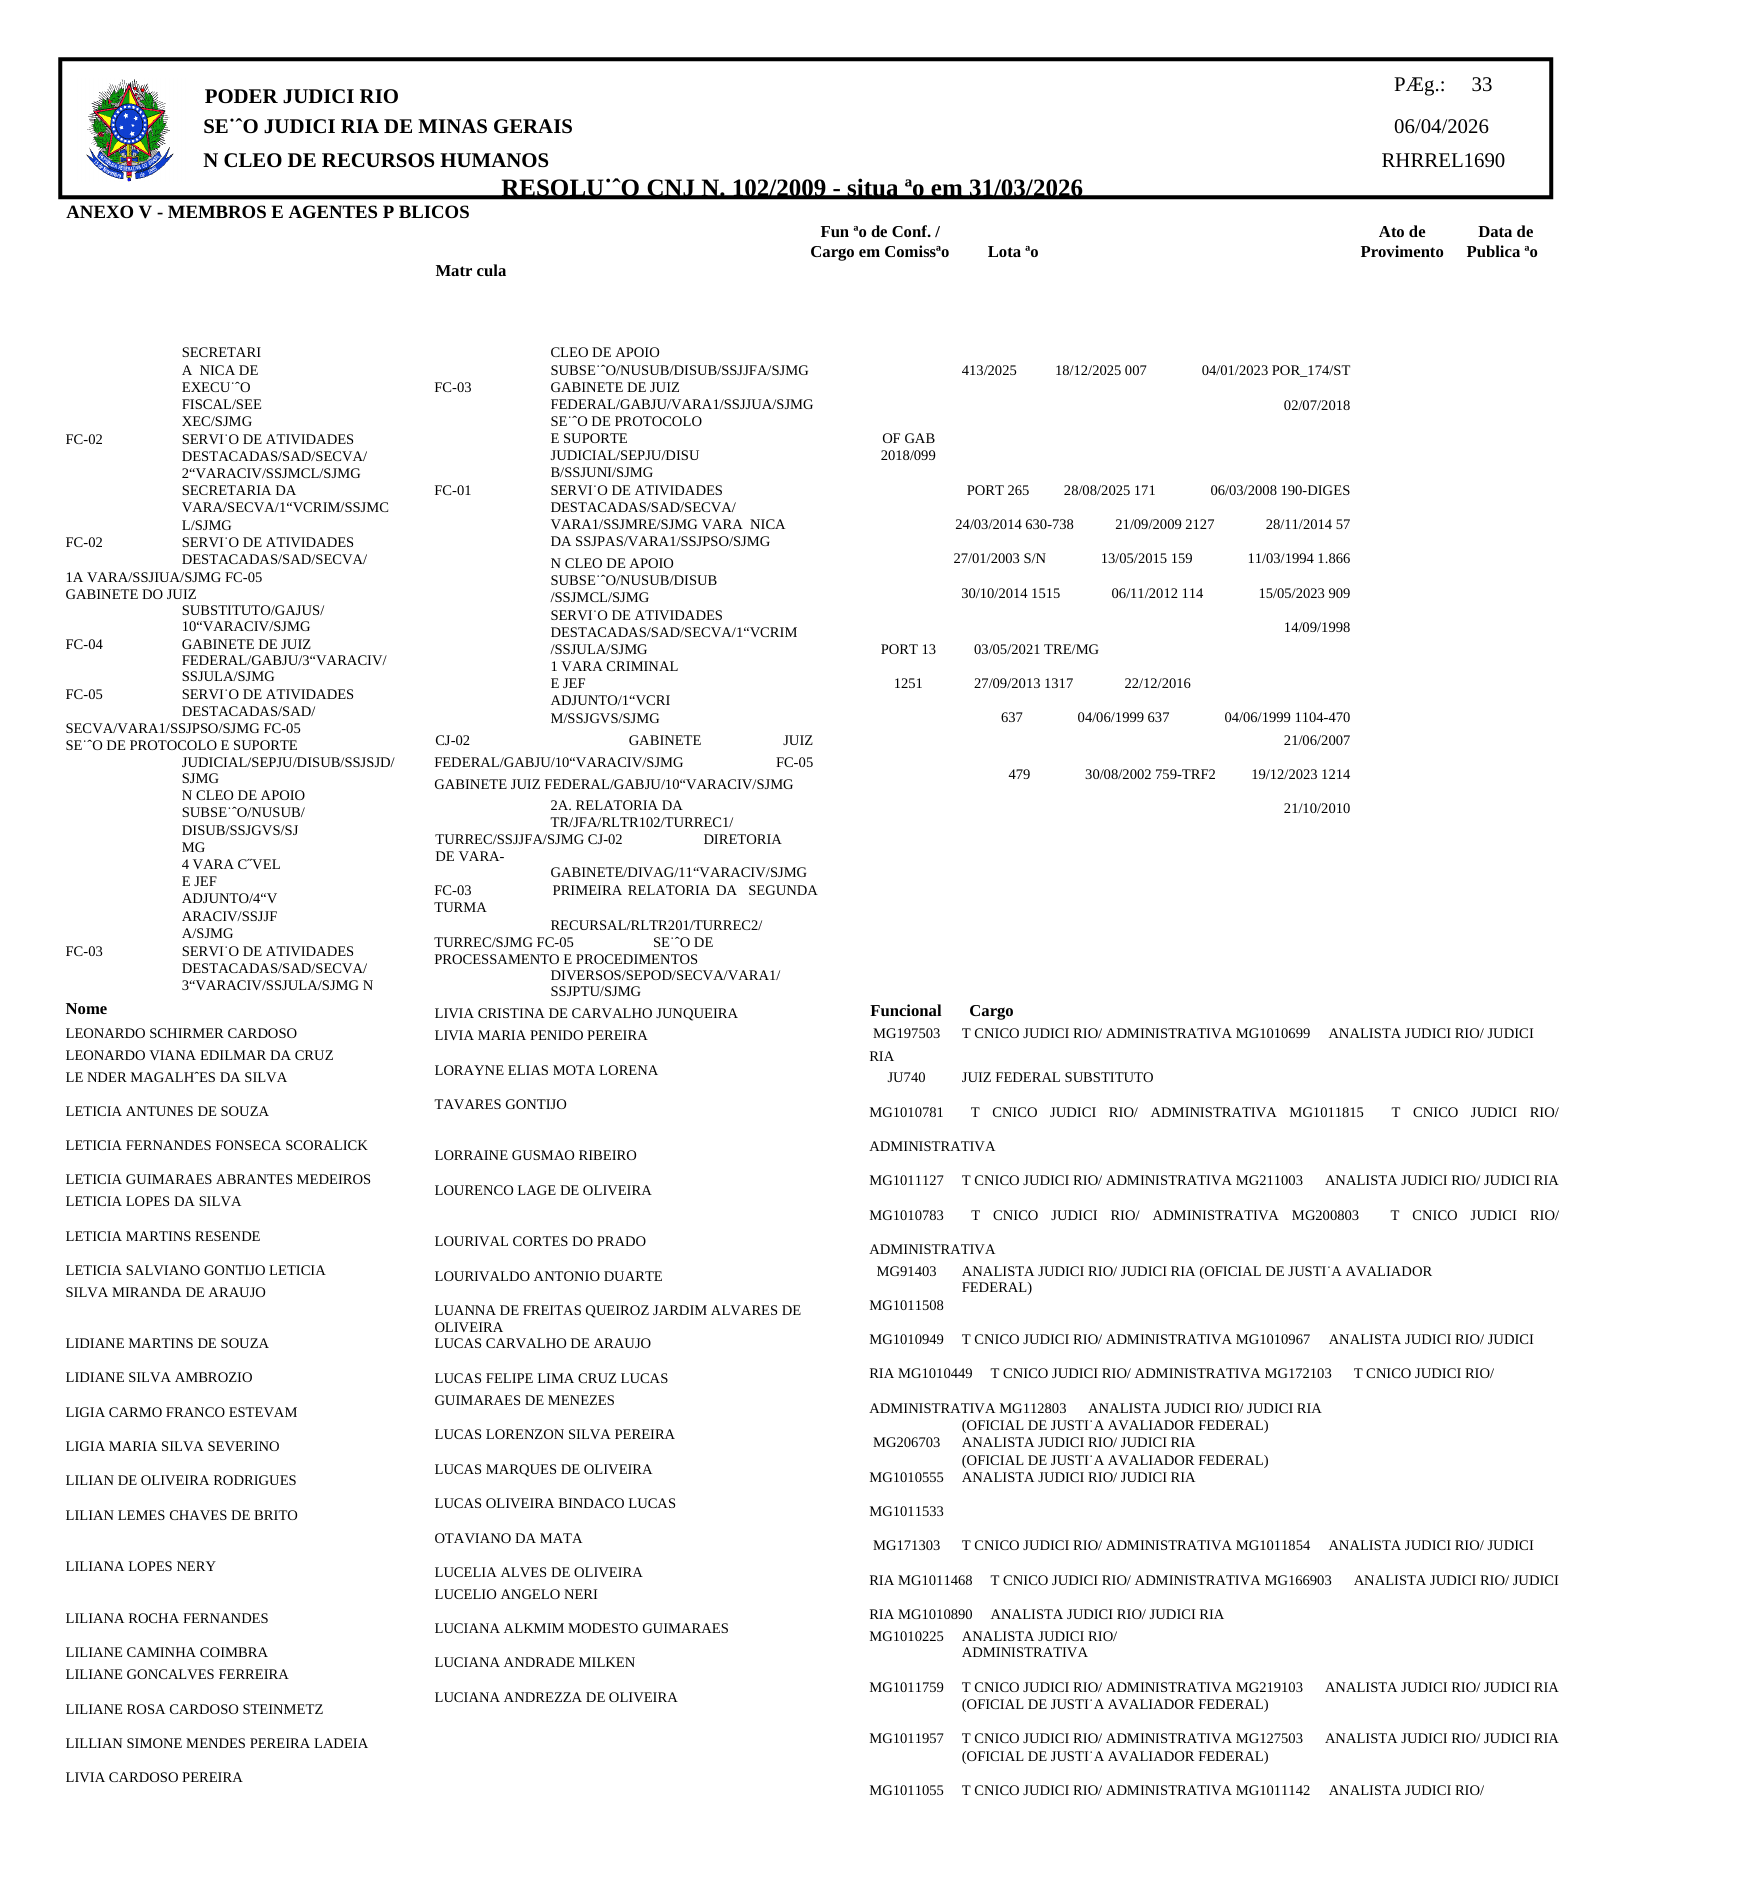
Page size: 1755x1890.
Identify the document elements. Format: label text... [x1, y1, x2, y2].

text LUCAS FELIPE LIMA CRUZ LUCAS GUIMARAES DE MENEZES [434, 1364, 686, 1408]
text LETICIA GUIMARAES ABRANTES MEDEIROS LETICIA LOPES DA SILVA [65, 1166, 392, 1210]
text LUCAS CARVALHO DE ARAUJO [434, 1336, 818, 1352]
text MG1010949 T CNICO JUDICI RIO/ ADMINISTRATIVA MG1010967 ANALISTA JUDICI RIO/ JUDICI RIA MG1010449 T CNICO JUDICI RIO/ ADMINISTRATIVA MG172103 T CNICO JUDICI RIO/ ADMINISTRATIVA MG112803 ANALISTA JUDICI RIO/ JUDICI RIA [869, 1313, 1559, 1416]
text MG197503 T CNICO JUDICI RIO/ ADMINISTRATIVA MG1010699 ANALISTA JUDICI RIO/ JUDICI RIA [869, 1020, 1559, 1064]
text LETICIA FERNANDES FONSECA SCORALICK [65, 1138, 422, 1154]
text FC-04 GABINETE DE JUIZ [65, 636, 407, 652]
text N CLEO DE APOIO SUBSE˙ˆO/NUSUB/DISUB/SSJMCL/SJMG [550, 554, 719, 606]
text FEDERAL) [962, 1280, 1559, 1296]
text FC-03 GABINETE DE JUIZ [434, 379, 818, 396]
text LILIANE ROSA CARDOSO STEINMETZ LILLIAN SIMONE MENDES PEREIRA LADEIA LIVIA CARDOSO PEREIRA [65, 1683, 384, 1786]
text FC-05 SERVI˙O DE ATIVIDADES [65, 686, 407, 703]
text CJ-02 GABINETE JUIZ FEDERAL/GABJU/10“VARACIV/SJMG FC-05 GABINETE JUIZ FEDERAL/GABJU/10“VARACIV/SJMG [434, 726, 813, 792]
text MG1011759 T CNICO JUDICI RIO/ ADMINISTRATIVA MG219103 ANALISTA JUDICI RIO/ JUDICI RIA [869, 1661, 1559, 1695]
text N CLEO DE APOIO SUBSE˙ˆO/NUSUB/DISUB/SSJGVS/SJMG [182, 787, 305, 855]
text MG1010555 ANALISTA JUDICI RIO/ JUDICI RIA [869, 1469, 1559, 1485]
text FC-03 PRIMEIRA RELATORIA DA SEGUNDA TURMA [434, 881, 818, 916]
text RECURSAL/RLTR201/TURREC2/TURREC/SJMG FC-05 SE˙ˆO DE PROCESSAMENTO E PROCEDIMENTOS [434, 916, 782, 967]
text 637 04/06/1999 637 04/06/1999 1104-470 21/06/2007 [880, 704, 1350, 748]
text LUCIANA ALKMIM MODESTO GUIMARAES LUCIANA ANDRADE MILKEN [434, 1602, 769, 1671]
text LUANNA DE FREITAS QUEIROZ JARDIM ALVARES DE OLIVEIRA [434, 1301, 818, 1335]
text DIVERSOS/SEPOD/SECVA/VARA1/SSJPTU/SJMG [550, 967, 818, 1000]
text SECRETARIA NICA DE EXECU˙ˆO FISCAL/SEEXEC/SJMG [182, 344, 270, 430]
text Funcional Cargo [870, 1000, 1559, 1020]
text TR/JFA/RLTR102/TURREC1/TURREC/SSJJFA/SJMG CJ-02 DIRETORIA DE VARA- [435, 813, 786, 864]
text MG1010225 ANALISTA JUDICI RIO/ [869, 1628, 1559, 1644]
text LIGIA CARMO FRANCO ESTEVAM LIGIA MARIA SILVA SEVERINO LILIAN DE OLIVEIRA RODRIGUES LILIAN LEMES CHAVES DE BRITO [65, 1386, 319, 1523]
text DESTACADAS/SAD/SECVA/1A VARA/SSJIUA/SJMG FC-05 GABINETE DO JUIZ [65, 551, 383, 602]
picture [54, 53, 1557, 202]
text MG1011127 T CNICO JUDICI RIO/ ADMINISTRATIVA MG211003 ANALISTA JUDICI RIO/ JUDICI RIA [869, 1167, 1559, 1189]
text JU740 JUIZ FEDERAL SUBSTITUTO [887, 1069, 1559, 1086]
text LIVIA CRISTINA DE CARVALHO JUNQUEIRA LIVIA MARIA PENIDO PEREIRA [434, 1000, 778, 1044]
text FEDERAL/GABJU/3“VARACIV/SSJULA/SJMG [182, 653, 407, 685]
text DESTACADAS/SAD/SECVA/2“VARACIV/SSJMCL/SJMG SECRETARIA DA VARA/SECVA/1“VCRIM/SSJMCL/SJMG [182, 447, 396, 533]
text LIDIANE MARTINS DE SOUZA LIDIANE SILVA AMBROZIO [65, 1317, 290, 1386]
text FC-03 SERVI˙O DE ATIVIDADES [65, 942, 407, 959]
text Nome [65, 1000, 422, 1018]
text ADMINISTRATIVA [962, 1644, 1559, 1661]
text 2A. RELATORIA DA [550, 797, 818, 813]
text 479 30/08/2002 759-TRF2 19/12/2023 1214 21/10/2010 [878, 748, 1350, 817]
text SUBSTITUTO/GAJUS/10“VARACIV/SJMG [182, 603, 407, 635]
text CLEO DE APOIO SUBSE˙ˆO/NUSUB/DISUB/SSJJFA/SJMG [550, 344, 816, 378]
text (OFICIAL DE JUSTI˙A AVALIADOR FEDERAL) [962, 1747, 1522, 1764]
text MG1010783 T CNICO JUDICI RIO/ ADMINISTRATIVA MG200803 T CNICO JUDICI RIO/ ADMINISTRATIVA [869, 1189, 1559, 1257]
text LUCIANA ANDREZZA DE OLIVEIRA [434, 1689, 818, 1705]
text SERVI˙O DE ATIVIDADES DESTACADAS/SAD/SECVA/1“VCRIM/SSJULA/SJMG [550, 606, 798, 657]
text MG1011957 T CNICO JUDICI RIO/ ADMINISTRATIVA MG127503 ANALISTA JUDICI RIO/ JUDICI RIA [869, 1712, 1559, 1747]
text LORAYNE ELIAS MOTA LORENA TAVARES GONTIJO [434, 1044, 669, 1113]
text MG206703 ANALISTA JUDICI RIO/ JUDICI RIA [873, 1434, 1559, 1451]
text FC-01 SERVI˙O DE ATIVIDADES [434, 481, 818, 498]
text LUCELIA ALVES DE OLIVEIRA LUCELIO ANGELO NERI [434, 1558, 683, 1602]
text MG1011055 T CNICO JUDICI RIO/ ADMINISTRATIVA MG1011142 ANALISTA JUDICI RIO/ [869, 1764, 1559, 1798]
text LORRAINE GUSMAO RIBEIRO LOURENCO LAGE DE OLIVEIRA [434, 1129, 692, 1198]
text PORT 13 03/05/2021 TRE/MG [881, 640, 1359, 657]
text MG171303 T CNICO JUDICI RIO/ ADMINISTRATIVA MG1011854 ANALISTA JUDICI RIO/ JUDICI RIA MG1011468 T CNICO JUDICI RIO/ ADMINISTRATIVA MG166903 ANALISTA JUDICI RIO/ JUDICI RIA MG1010890 ANALISTA JUDICI RIO/ JUDICI RIA [869, 1519, 1559, 1622]
text LILIANE CAMINHA COIMBRA LILIANE GONCALVES FERREIRA [65, 1639, 310, 1683]
text MG91403 ANALISTA JUDICI RIO/ JUDICI RIA (OFICIAL DE JUSTI˙A AVALIADOR [876, 1262, 1523, 1279]
text 4 VARA C˝VEL E JEF ADJUNTO/4“VARACIV/SSJJFA/SJMG [182, 855, 285, 941]
text LOURIVAL CORTES DO PRADO LOURIVALDO ANTONIO DUARTE [434, 1215, 703, 1284]
text DESTACADAS/SAD/SECVA/VARA1/SSJPSO/SJMG FC-05 SE˙ˆO DE PROTOCOLO E SUPORTE [65, 703, 370, 754]
text FC-02 SERVI˙O DE ATIVIDADES [65, 534, 407, 551]
text LUCAS LORENZON SILVA PEREIRA LUCAS MARQUES DE OLIVEIRA LUCAS OLIVEIRA BINDACO LUCAS OTAVIANO DA MATA [434, 1408, 698, 1546]
text DESTACADAS/SAD/SECVA/VARA1/SSJMRE/SJMG VARA NICA DA SSJPAS/VARA1/SSJPSO/SJMG [550, 498, 786, 550]
text 2018/099 [881, 448, 1359, 464]
text LEONARDO SCHIRMER CARDOSO LEONARDO VIANA EDILMAR DA CRUZ LE NDER MAGALHˆES DA SILVA [65, 1019, 354, 1086]
text MG1011533 [869, 1503, 1559, 1519]
text DESTACADAS/SAD/SECVA/3“VARACIV/SSJULA/SJMG N [182, 959, 405, 993]
text GABINETE/DIVAG/11“VARACIV/SJMG [550, 864, 818, 881]
text (OFICIAL DE JUSTI˙A AVALIADOR FEDERAL) [962, 1695, 1522, 1712]
text MG1010781 T CNICO JUDICI RIO/ ADMINISTRATIVA MG1011815 T CNICO JUDICI RIO/ ADMINISTRATIVA [869, 1086, 1559, 1154]
text 1251 27/09/2013 1317 22/12/2016 [893, 658, 1359, 692]
text (OFICIAL DE JUSTI˙A AVALIADOR FEDERAL) [962, 1451, 1522, 1468]
text 413/2025 18/12/2025 007 04/01/2023 POR_174/ST 02/07/2018 [869, 344, 1350, 413]
text PORT 265 28/08/2025 171 06/03/2008 190-DIGES 24/03/2014 630-738 21/09/2009 2127 28/11/2014 57 27/01/2003 S/N 13/05/2015 159 11/03/1994 1.866 30/10/2014 1515 06/11/2012 114 15/05/2023 909 14/09/1998 [873, 464, 1350, 636]
text OF GAB [882, 431, 1359, 447]
text LETICIA SALVIANO GONTIJO LETICIA SILVA MIRANDA DE ARAUJO [65, 1256, 327, 1300]
text LETICIA MARTINS RESENDE [65, 1228, 422, 1244]
text JUDICIAL/SEPJU/DISUB/SSJSJD/SJMG [182, 754, 407, 787]
text LILIANA LOPES NERY LILIANA ROCHA FERNANDES [65, 1523, 278, 1627]
text SE˙ˆO DE PROTOCOLO E SUPORTE JUDICIAL/SEPJU/DISUB/SSJUNI/SJMG [550, 412, 705, 481]
text 1 VARA CRIMINAL E JEF ADJUNTO/1“VCRIM/SSJGVS/SJMG [550, 657, 683, 726]
text FEDERAL/GABJU/VARA1/SSJJUA/SJMG [550, 396, 818, 412]
text (OFICIAL DE JUSTI˙A AVALIADOR FEDERAL) [962, 1416, 1522, 1433]
text MG1011508 [869, 1297, 1559, 1313]
text FC-02 SERVI˙O DE ATIVIDADES [65, 430, 407, 447]
text LETICIA ANTUNES DE SOUZA [65, 1104, 422, 1120]
